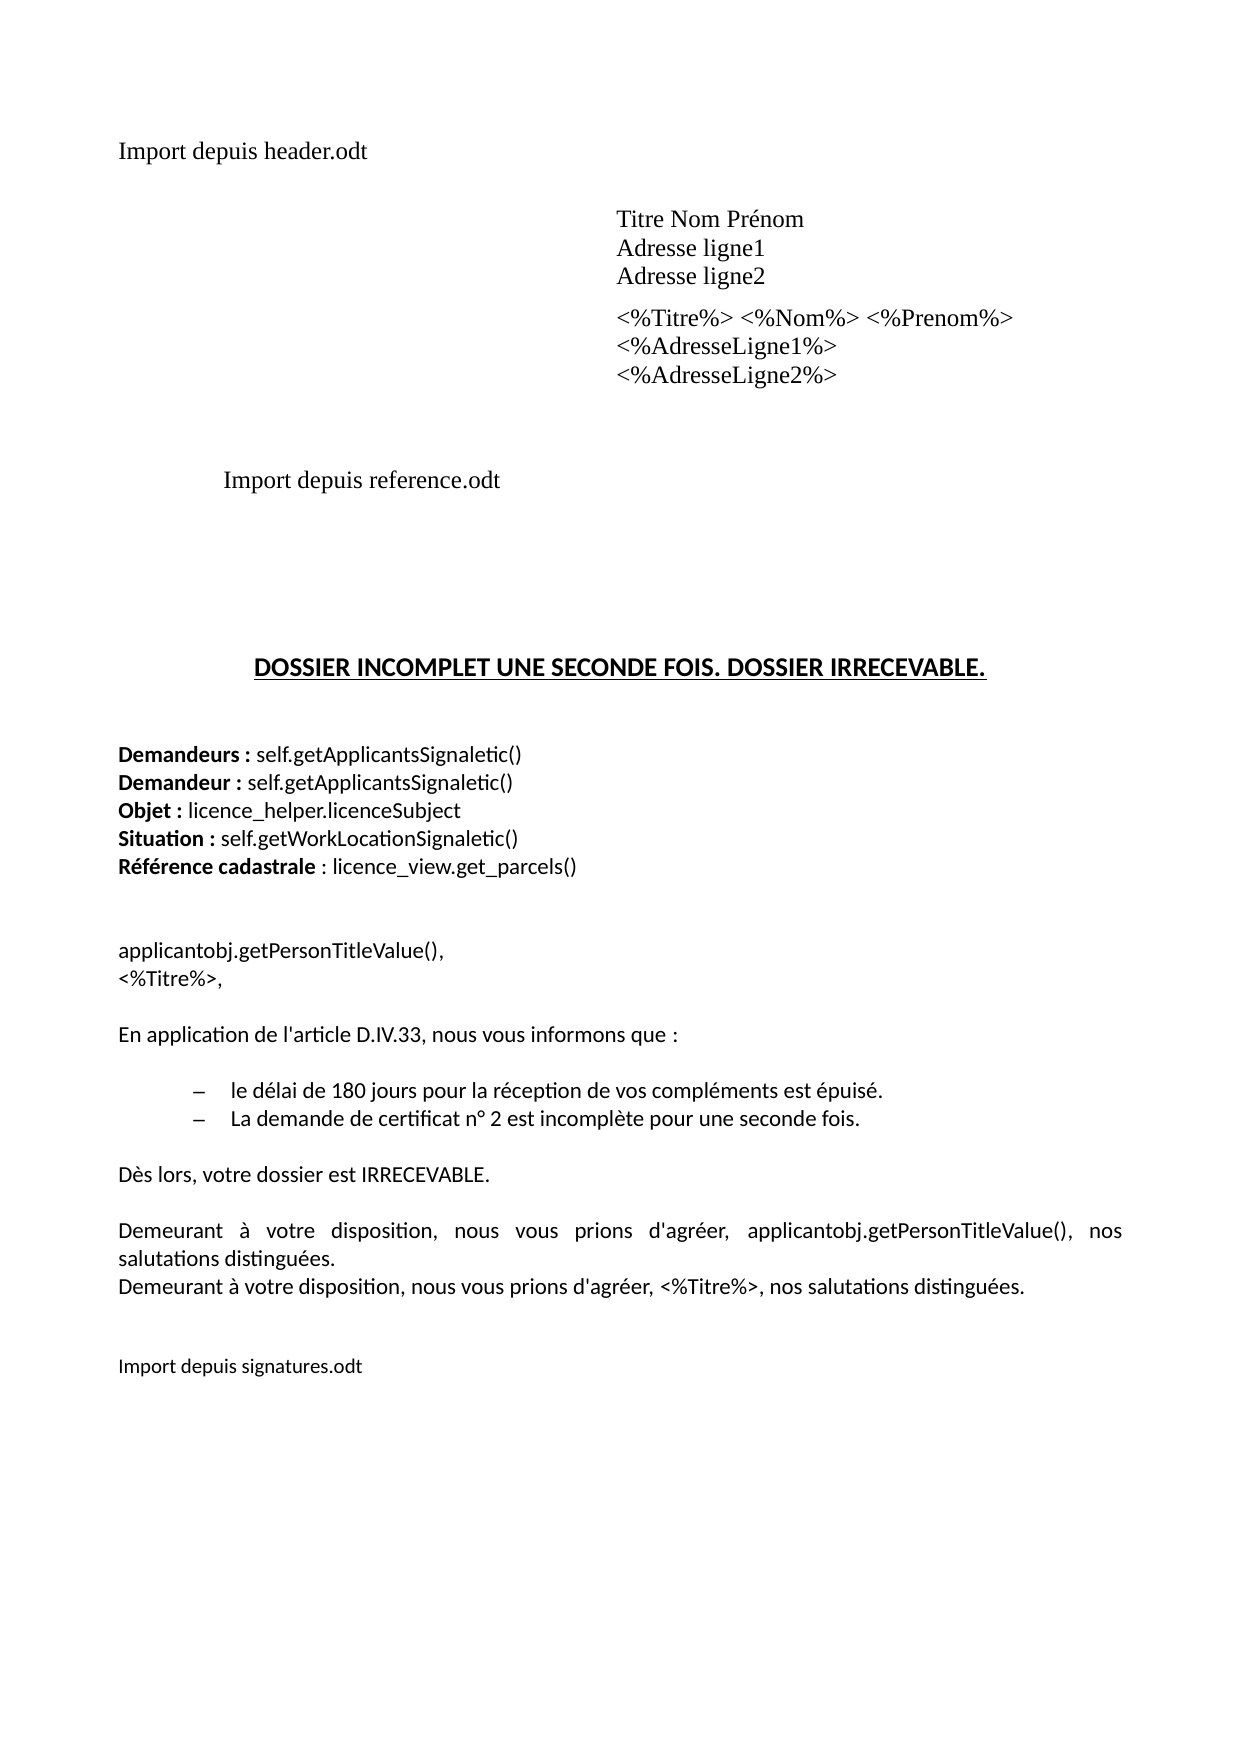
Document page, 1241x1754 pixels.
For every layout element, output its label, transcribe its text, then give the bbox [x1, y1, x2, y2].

list le délai de 180 jours pour la réception de vos compléments est épuisé. [193, 1076, 1122, 1104]
text applicantobj.getPersonTitleValue(), [118, 936, 1122, 964]
text <%Titre%>, [118, 964, 1122, 992]
text Demandeur : self.getApplicantsSignaletic() [118, 768, 1122, 796]
text Import depuis reference.odt [223, 465, 1120, 494]
text Demandeurs : self.getApplicantsSignaletic() [118, 740, 1122, 768]
text Situation : self.getWorkLocationSignaletic() [118, 824, 1122, 852]
title DOSSIER INCOMPLET UNE SECONDE FOIS. DOSSIER IRRECEVABLE. [118, 651, 1122, 684]
text Titre Nom Prénom Adresse ligne1 Adresse ligne2 [616, 204, 1105, 290]
text Objet : licence_helper.licenceSubject [118, 796, 1122, 824]
text Import depuis signatures.odt [118, 1353, 1122, 1379]
text Référence cadastrale : licence_view.get_parcels() [118, 852, 1122, 880]
list La demande de certificat n° 2 est incomplète pour une seconde fois. [193, 1104, 1122, 1132]
text Demeurant à votre disposition, nous vous prions d'agréer, applicantobj.getPersonTitleValue(), nos salutations distinguées. [118, 1216, 1122, 1272]
text En application de l'article D.IV.33, nous vous informons que : [118, 1020, 1122, 1048]
text <%Titre%> <%Nom%> <%Prenom%> <%AdresseLigne1%> <%AdresseLigne2%> [616, 303, 1105, 389]
text Dès lors, votre dossier est IRRECEVABLE. [118, 1160, 1122, 1188]
text Import depuis header.odt [118, 136, 539, 165]
text Demeurant à votre disposition, nous vous prions d'agréer, <%Titre%>, nos salutations distinguées. [118, 1272, 1122, 1300]
